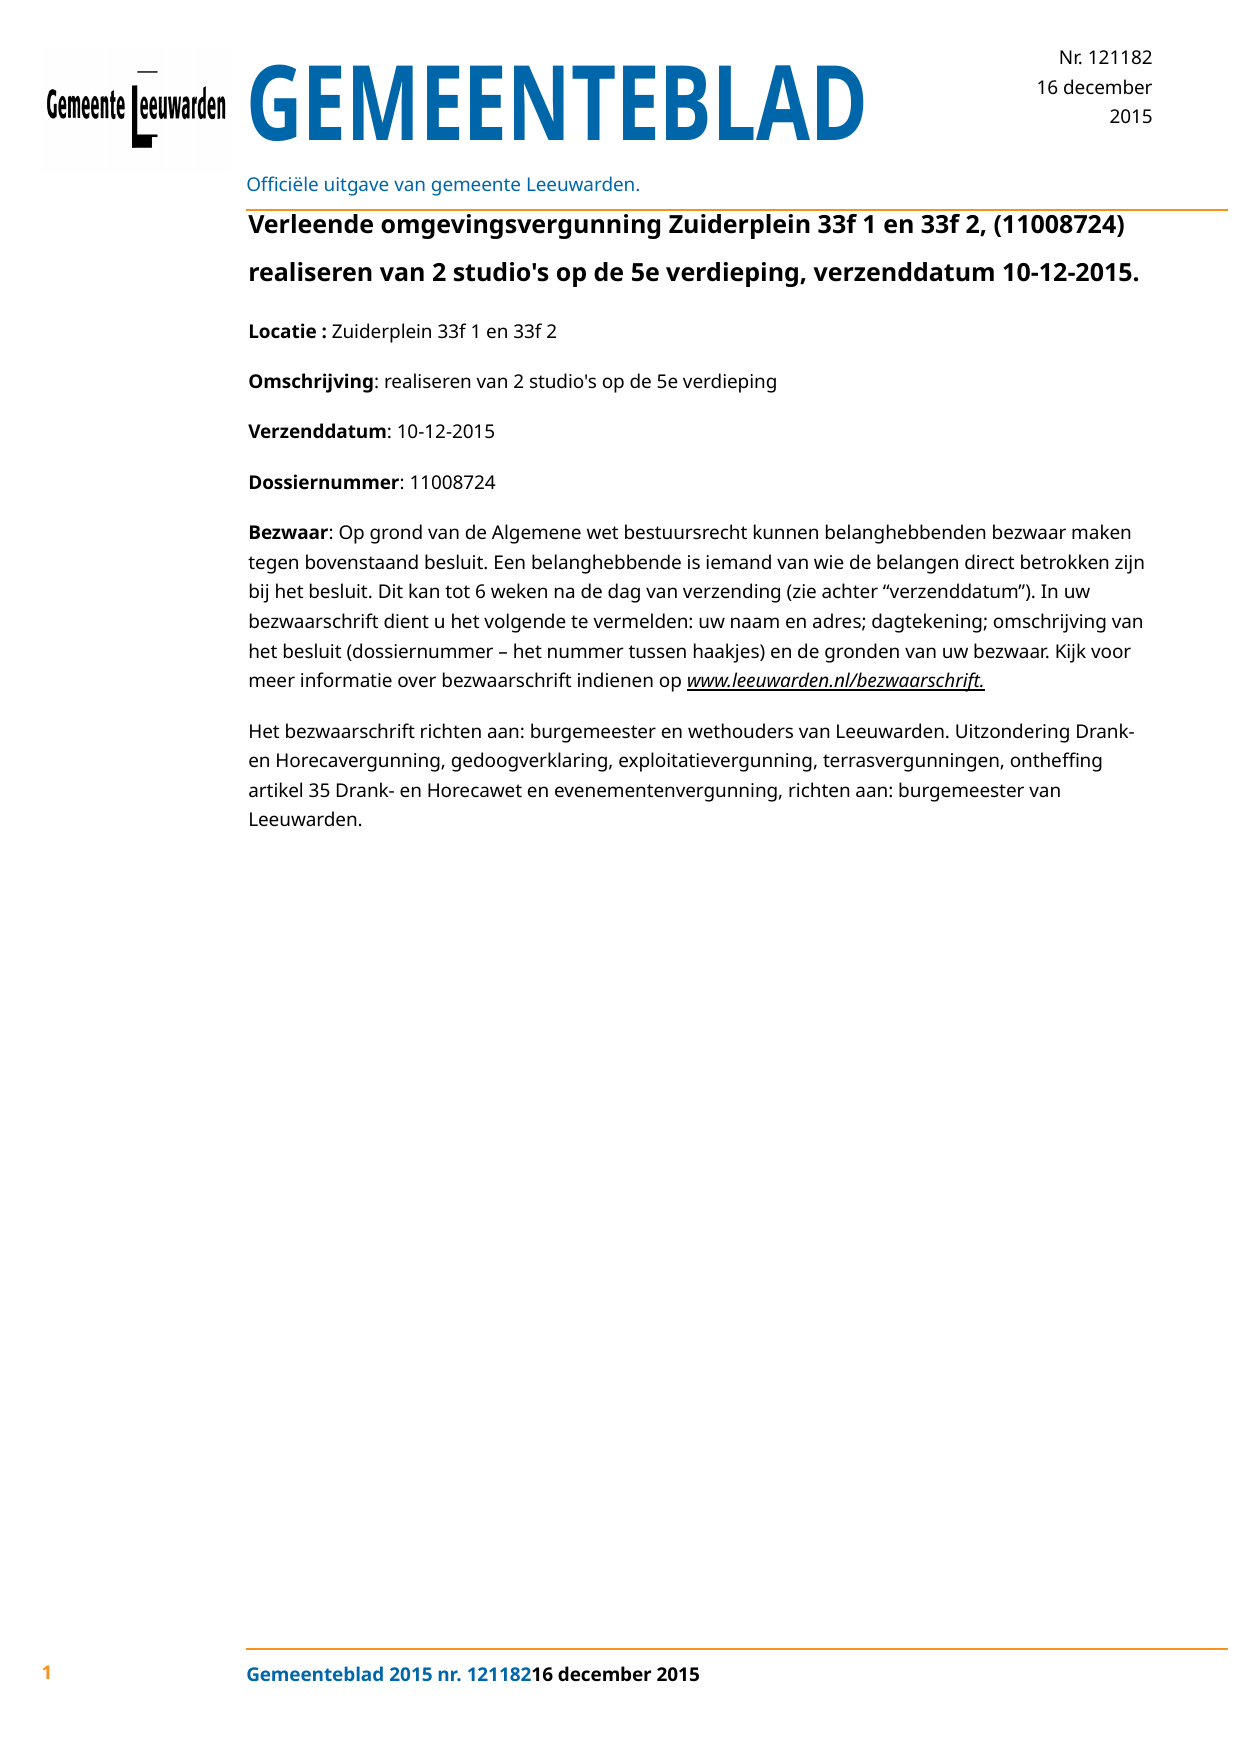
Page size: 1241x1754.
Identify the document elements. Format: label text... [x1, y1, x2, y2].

text Bezwaar: Op grond van de Algemene wet bestuursrecht kunnen belanghebbenden bezwaar maken tegen bovenstaand besluit. Een belanghebbende is iemand van wie de belangen direct betrokken zijn bij het besluit. Dit kan tot 6 weken na de dag van verzending (zie achter “verzenddatum”). In uw bezwaarschrift dient u het volgende te vermelden: uw naam en adres; dagtekening; omschrijving van het besluit (dossiernummer – het nummer tussen haakjes) en de gronden van uw bezwaar. Kijk voor meer informatie over bezwaarschrift indienen op www.leeuwarden.nl/bezwaarschrift. [248, 519, 1152, 693]
text Omschrijving: realiseren van 2 studio's op de 5e verdieping [248, 368, 1152, 394]
text Locatie : Zuiderplein 33f 1 en 33f 2 [248, 318, 1152, 344]
text Verleende omgevingsvergunning Zuiderplein 33f 1 en 33f 2, (11008724) realiseren van 2 studio's op de 5e verdieping, verzenddatum 10-12-2015. [248, 211, 1152, 288]
picture [41, 47, 231, 172]
text Dossiernummer: 11008724 [248, 469, 1152, 495]
text Het bezwaarschrift richten aan: burgemeester en wethouders van Leeuwarden. Uitzondering Drank- en Horecavergunning, gedoogverklaring, exploitatievergunning, terrasvergunningen, ontheffing artikel 35 Drank- en Horecawet en evenementenvergunning, richten aan: burgemeester van Leeuwarden. [248, 718, 1152, 832]
text Verzenddatum: 10-12-2015 [248, 419, 1152, 444]
